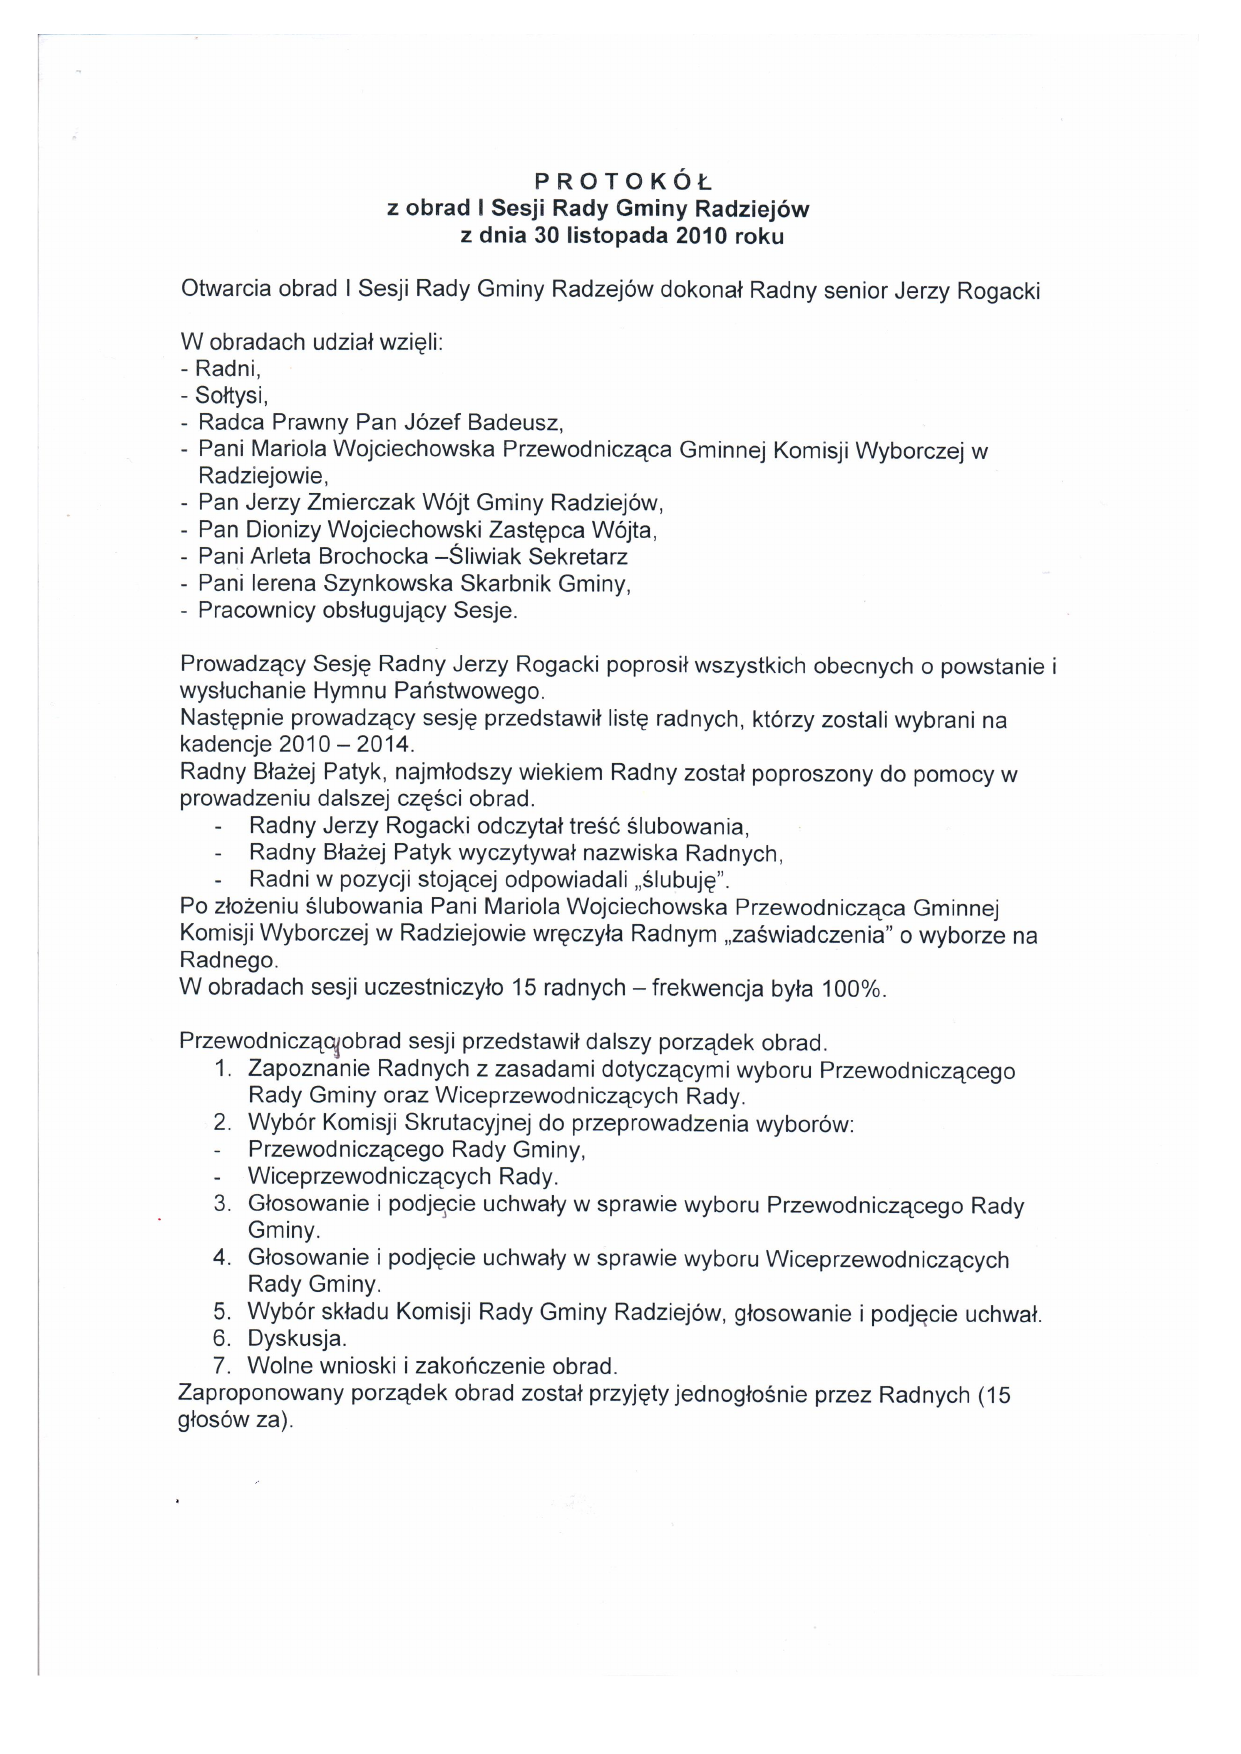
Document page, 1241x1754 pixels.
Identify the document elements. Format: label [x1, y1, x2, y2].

picture [37, 34, 1199, 1677]
